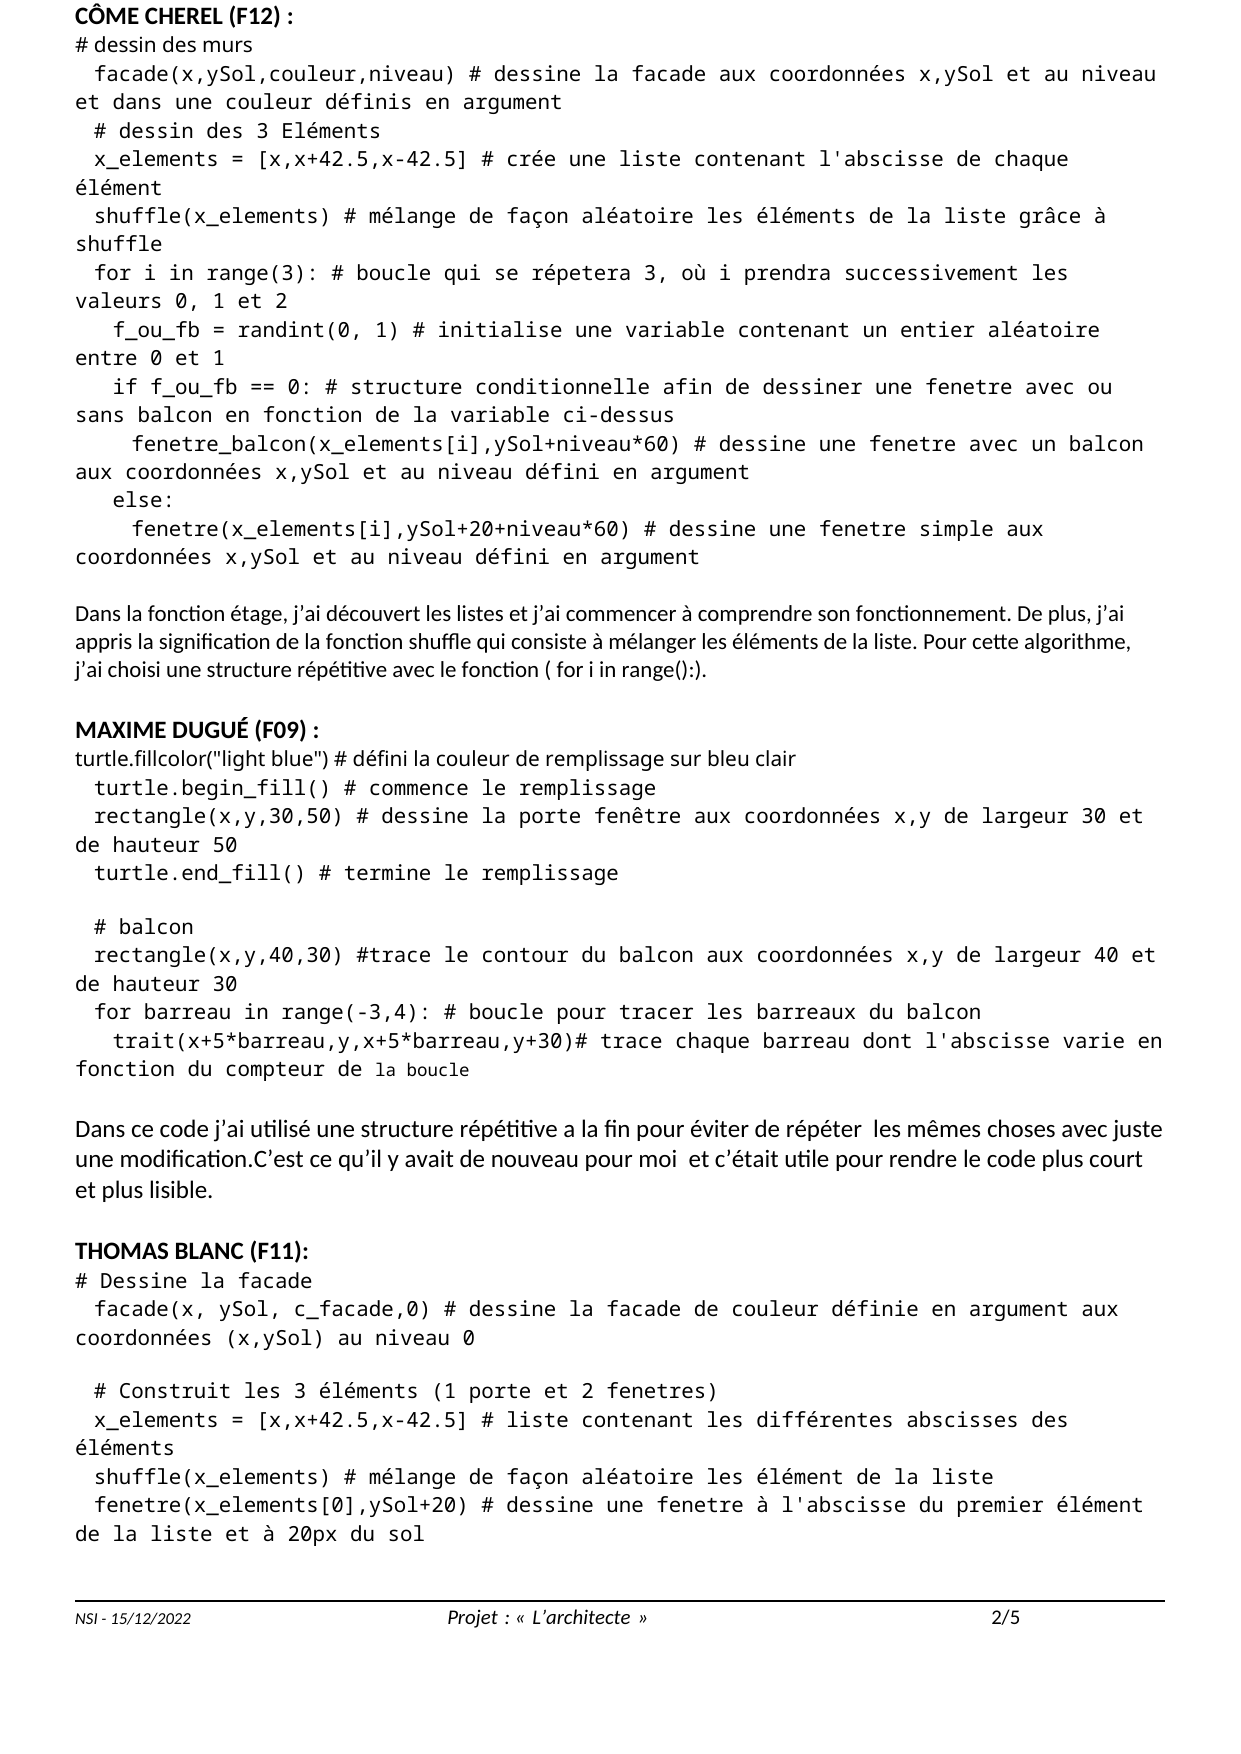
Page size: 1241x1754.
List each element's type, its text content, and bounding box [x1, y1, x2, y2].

text Dans ce code j’ai utilisé une structure répétitive a la fin pour éviter de répéter les mêmes choses avec juste une modification.C’est ce qu’il y avait de nouveau pour moi et c’était utile pour rendre le code plus court et plus lisible. [75, 1113, 1165, 1205]
text x_elements = [x,x+42.5,x-42.5] # liste contenant les différentes abscisses des éléments [75, 1405, 1165, 1462]
text # dessin des 3 Eléments [75, 116, 1165, 144]
text for barreau in range(-3,4): # boucle pour tracer les barreaux du balcon [75, 997, 1165, 1026]
text # dessin des murs [75, 31, 1165, 59]
text rectangle(x,y,40,30) #trace le contour du balcon aux coordonnées x,y de largeur 40 et de hauteur 30 [75, 940, 1165, 997]
text turtle.fillcolor("light blue") # défini la couleur de remplissage sur bleu clair [75, 744, 1165, 773]
text fenetre(x_elements[0],ySol+20) # dessine une fenetre à l'abscisse du premier élément de la liste et à 20px du sol [75, 1490, 1165, 1547]
text turtle.begin_fill() # commence le remplissage [75, 773, 1165, 801]
text rectangle(x,y,30,50) # dessine la porte fenêtre aux coordonnées x,y de largeur 30 et de hauteur 50 [75, 801, 1165, 858]
text turtle.end_fill() # termine le remplissage [75, 858, 1165, 887]
text THOMAS BLANC (F11): [75, 1235, 1165, 1266]
text # Construit les 3 éléments (1 porte et 2 fenetres) [75, 1376, 1165, 1405]
text x_elements = [x,x+42.5,x-42.5] # crée une liste contenant l'abscisse de chaque élément [75, 144, 1165, 201]
text # Dessine la facade [75, 1266, 1165, 1294]
text fenetre(x_elements[i],ySol+20+niveau*60) # dessine une fenetre simple aux coordonnées x,ySol et au niveau défini en argument [75, 514, 1165, 571]
text MAXIME DUGUÉ (F09) : [75, 714, 1165, 744]
text fenetre_balcon(x_elements[i],ySol+niveau*60) # dessine une fenetre avec un balcon aux coordonnées x,ySol et au niveau défini en argument [75, 429, 1165, 486]
text facade(x,ySol,couleur,niveau) # dessine la facade aux coordonnées x,ySol et au niveau et dans une couleur définis en argument [75, 59, 1165, 116]
text f_ou_fb = randint(0, 1) # initialise une variable contenant un entier aléatoire entre 0 et 1 [75, 315, 1165, 372]
text # balcon [75, 912, 1165, 940]
text for i in range(3): # boucle qui se répetera 3, où i prendra successivement les valeurs 0, 1 et 2 [75, 258, 1165, 315]
text shuffle(x_elements) # mélange de façon aléatoire les éléments de la liste grâce à shuffle [75, 201, 1165, 258]
text if f_ou_fb == 0: # structure conditionnelle afin de dessiner une fenetre avec ou sans balcon en fonction de la variable ci-dessus [75, 372, 1165, 429]
text facade(x, ySol, c_facade,0) # dessine la facade de couleur définie en argument aux coordonnées (x,ySol) au niveau 0 [75, 1294, 1165, 1351]
text Dans la fonction étage, j’ai découvert les listes et j’ai commencer à comprendre son fonctionnement. De plus, j’ai appris la signification de la fonction shuffle qui consiste à mélanger les éléments de la liste. Pour cette algorithme, j’ai choisi une structure répétitive avec le fonction ( for i in range():). [75, 599, 1165, 683]
text trait(x+5*barreau,y,x+5*barreau,y+30)# trace chaque barreau dont l'abscisse varie en fonction du compteur de la boucle [75, 1026, 1165, 1083]
text else: [75, 486, 1165, 514]
text CÔME CHEREL (F12) : [75, 0, 1165, 31]
text shuffle(x_elements) # mélange de façon aléatoire les élément de la liste [75, 1462, 1165, 1490]
